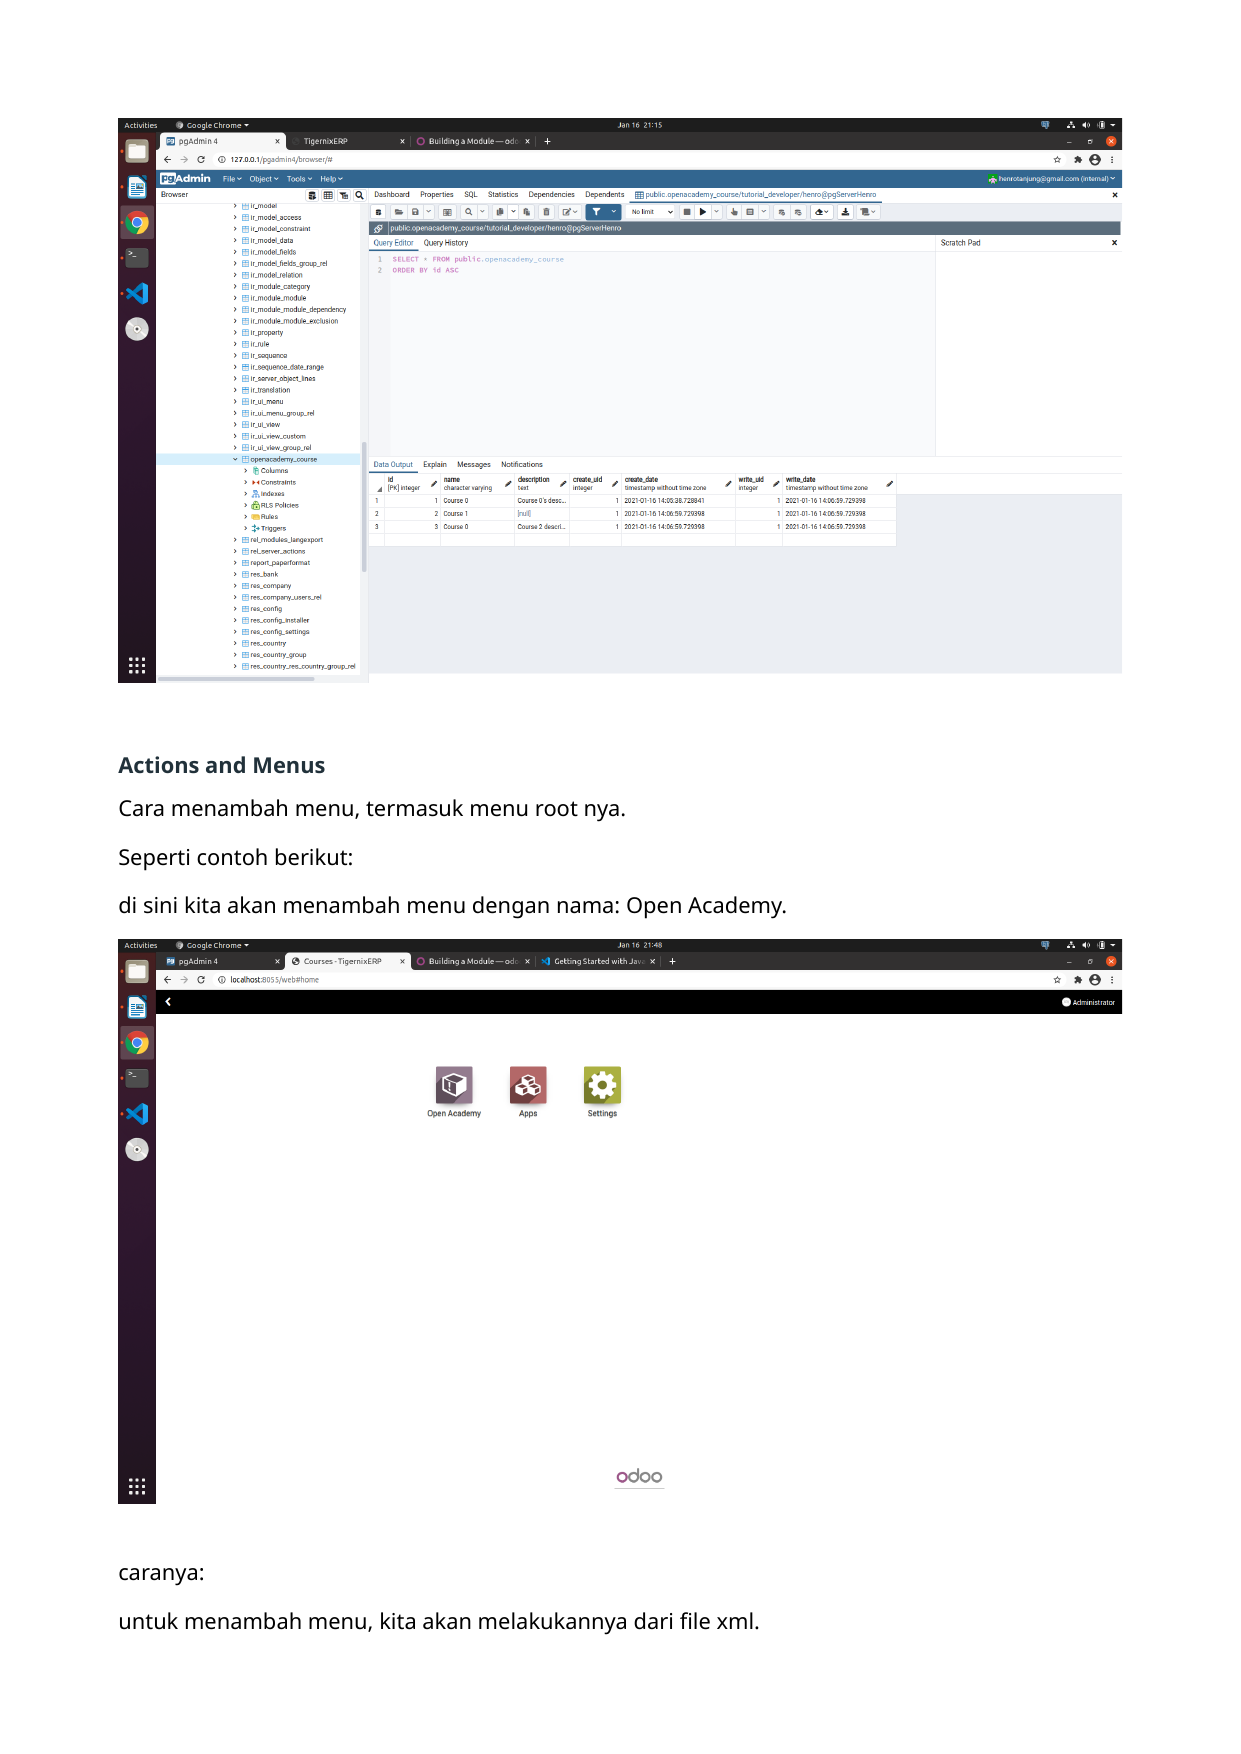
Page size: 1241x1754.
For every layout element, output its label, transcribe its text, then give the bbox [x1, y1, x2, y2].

text caranya: [118, 1557, 1122, 1587]
text untuk menambah menu, kita akan melakukannya dari file xml. [118, 1606, 1122, 1635]
text Cara menambah menu, termasuk menu root nya. [118, 793, 1122, 823]
picture [118, 939, 1123, 1504]
text Seperti contoh berikut: [118, 842, 1122, 871]
picture [118, 118, 1123, 683]
text di sini kita akan menambah menu dengan nama: Open Academy. [118, 890, 1122, 920]
subtitle Actions and Menus [118, 751, 1122, 780]
